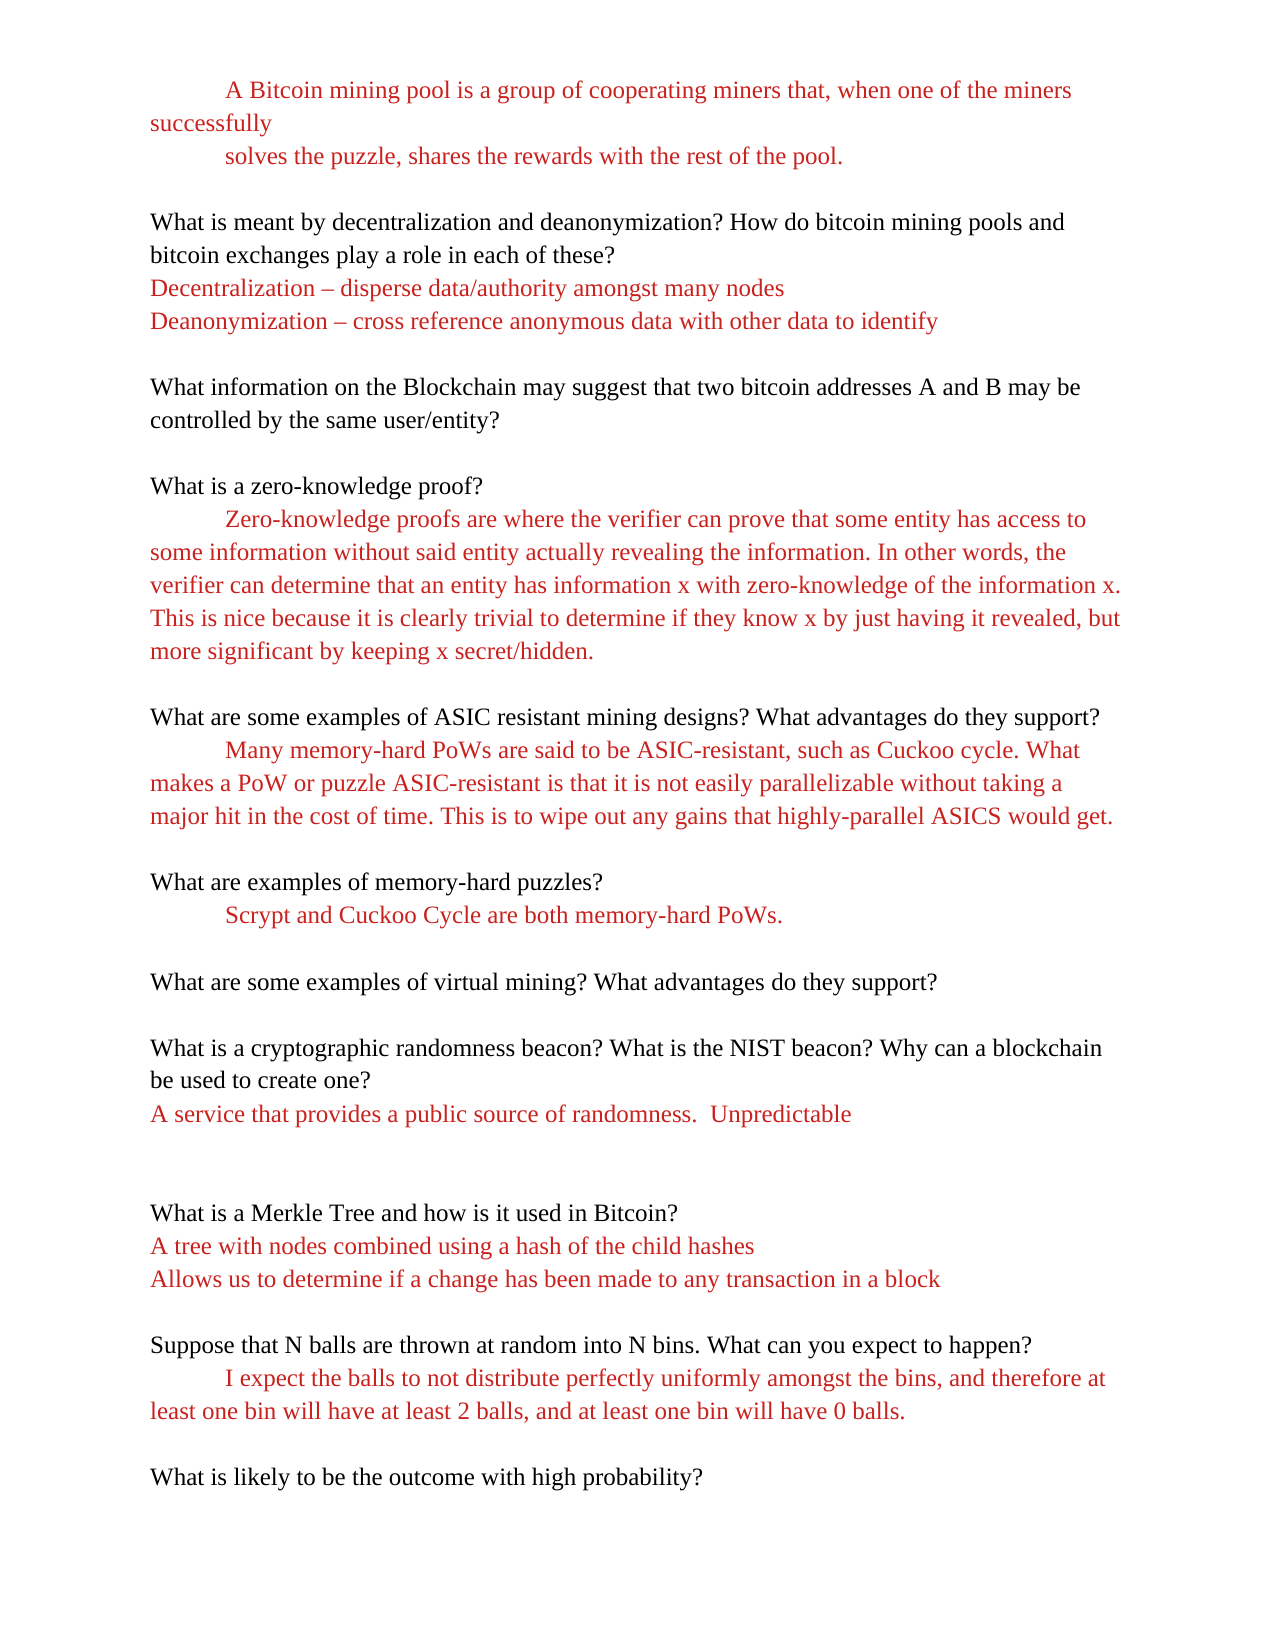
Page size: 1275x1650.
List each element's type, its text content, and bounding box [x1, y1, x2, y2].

text Many memory-hard PoWs are said to be ASIC-resistant, such as Cuckoo cycle. What makes a PoW or puzzle ASIC-resistant is that it is not easily parallelizable without taking a major hit in the cost of time. This is to wipe out any gains that highly-parallel ASICS would get. [150, 735, 1125, 830]
text Suppose that N balls are thrown at random into N bins. What can you expect to happen? [150, 1297, 1125, 1358]
text What is meant by decentralization and deanonymization? How do bitcoin mining pools and bitcoin exchanges play a role in each of these? [150, 174, 1125, 269]
text Scrypt and Cuckoo Cycle are both memory-hard PoWs. [150, 901, 1125, 929]
text A service that provides a public source of randomness. Unpredictable [150, 1099, 1125, 1127]
text A Bitcoin mining pool is a group of cooperating miners that, when one of the miners successfully [150, 75, 1125, 137]
text solves the puzzle, shares the rewards with the rest of the pool. [150, 141, 1125, 170]
text What are examples of memory-hard puzzles? [150, 834, 1125, 896]
text What is a cryptographic randomness beacon? What is the NIST beacon? Why can a blockchain be used to create one? [150, 999, 1125, 1094]
text What is likely to be the outcome with high probability? [150, 1462, 1125, 1491]
text A tree with nodes combined using a hash of the child hashes [150, 1231, 1125, 1259]
text What is a Merkle Tree and how is it used in Bitcoin? [150, 1165, 1125, 1226]
text Allows us to determine if a change has been made to any transaction in a block [150, 1264, 1125, 1292]
text I expect the balls to not distribute perfectly uniformly amongst the bins, and therefore at least one bin will have at least 2 balls, and at least one bin will have 0 balls. [150, 1363, 1125, 1424]
text What are some examples of ASIC resistant mining designs? What advantages do they support? [150, 669, 1125, 731]
text What information on the Blockchain may suggest that two bitcoin addresses A and B may be controlled by the same user/entity? [150, 339, 1125, 434]
text Zero-knowledge proofs are where the verifier can prove that some entity has access to some information without said entity actually revealing the information. In other words, the verifier can determine that an entity has information x with zero-knowledge of the information x. This is nice because it is clearly trivial to determine if they know x by just having it revealed, but more significant by keeping x secret/hidden. [150, 504, 1125, 665]
text What are some examples of virtual mining? What advantages do they support? [150, 933, 1125, 995]
text Deanonymization – cross reference anonymous data with other data to identify [150, 306, 1125, 335]
text Decentralization – disperse data/authority amongst many nodes [150, 273, 1125, 302]
text What is a zero-knowledge proof? [150, 438, 1125, 500]
